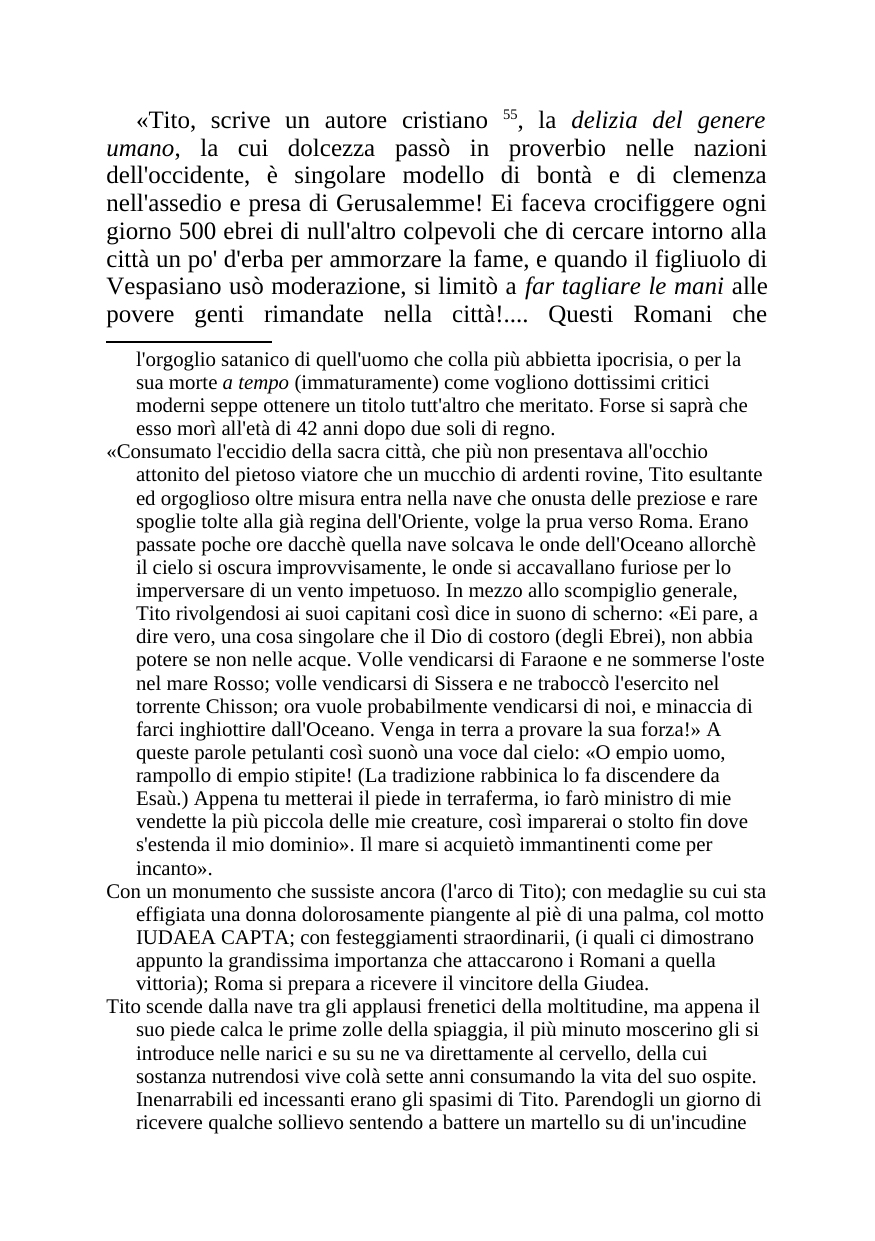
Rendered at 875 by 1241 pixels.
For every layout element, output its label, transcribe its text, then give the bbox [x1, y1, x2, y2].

text «Consumato l'eccidio della sacra città, che più non presentava all'occhio attonito del pietoso viatore che un mucchio di ardenti rovine, Tito esultante ed orgoglioso oltre misura entra nella nave che onusta delle preziose e rare spoglie tolte alla già regina dell'Oriente, volge la prua verso Roma. Erano passate poche ore dacchè quella nave solcava le onde dell'Oceano allorchè il cielo si oscura improvvisamente, le onde si accavallano furiose per lo imperversare di un vento impetuoso. In mezzo allo scompiglio generale, Tito rivolgendosi ai suoi capitani così dice in suono di scherno: «Ei pare, a dire vero, una cosa singolare che il Dio di costoro (degli Ebrei), non abbia potere se non nelle acque. Volle vendicarsi di Faraone e ne sommerse l'oste nel mare Rosso; volle vendicarsi di Sissera e ne traboccò l'esercito nel torrente Chisson; ora vuole probabilmente vendicarsi di noi, e minaccia di farci inghiottire dall'Oceano. Venga in terra a provare la sua forza!» A queste parole petulanti così suonò una voce dal cielo: «O empio uomo, rampollo di empio stipite! (La tradizione rabbinica lo fa discendere da Esaù.) Appena tu metterai il piede in terraferma, io farò ministro di mie vendette la più piccola delle mie creature, così imparerai o stolto fin dove s'estenda il mio dominio». Il mare si acquietò immantinenti come per incanto». [106, 440, 768, 879]
text «Tito, scrive un autore cristiano , la delizia del genere umano, la cui dolcezza passò in proverbio nelle nazioni dell'occidente, è singolare modello di bontà e di clemenza nell'assedio e presa di Gerusalemme! Ei faceva crocifiggere ogni giorno 500 ebrei di null'altro colpevoli che di cercare intorno alla città un po' d'erba per ammorzare la fame, e quando il figliuolo di Vespasiano usò moderazione, si limitò a far tagliare le mani alle povere genti rimandate nella città!.... Questi Romani che [106, 106, 768, 328]
text l'orgoglio satanico di quell'uomo che colla più abbietta ipocrisia, o per la sua morte a tempo (immaturamente) come vogliono dottissimi critici moderni seppe ottenere un titolo tutt'altro che meritato. Forse si saprà che esso morì all'età di 42 anni dopo due soli di regno. [106, 348, 768, 440]
text Tito scende dalla nave tra gli applausi frenetici della moltitudine, ma appena il suo piede calca le prime zolle della spiaggia, il più minuto moscerino gli si introduce nelle narici e su su ne va direttamente al cervello, della cui sostanza nutrendosi vive colà sette anni consumando la vita del suo ospite. Inenarrabili ed incessanti erano gli spasimi di Tito. Parendogli un giorno di ricevere qualche sollievo sentendo a battere un martello su di un'incudine [106, 995, 768, 1134]
text Con un monumento che sussiste ancora (l'arco di Tito); con medaglie su cui sta effigiata una donna dolorosamente piangente al piè di una palma, col motto IUDAEA CAPTA; con festeggiamenti straordinarii, (i quali ci dimostrano appunto la grandissima importanza che attaccarono i Romani a quella vittoria); Roma si prepara a ricevere il vincitore della Giudea. [106, 879, 768, 995]
